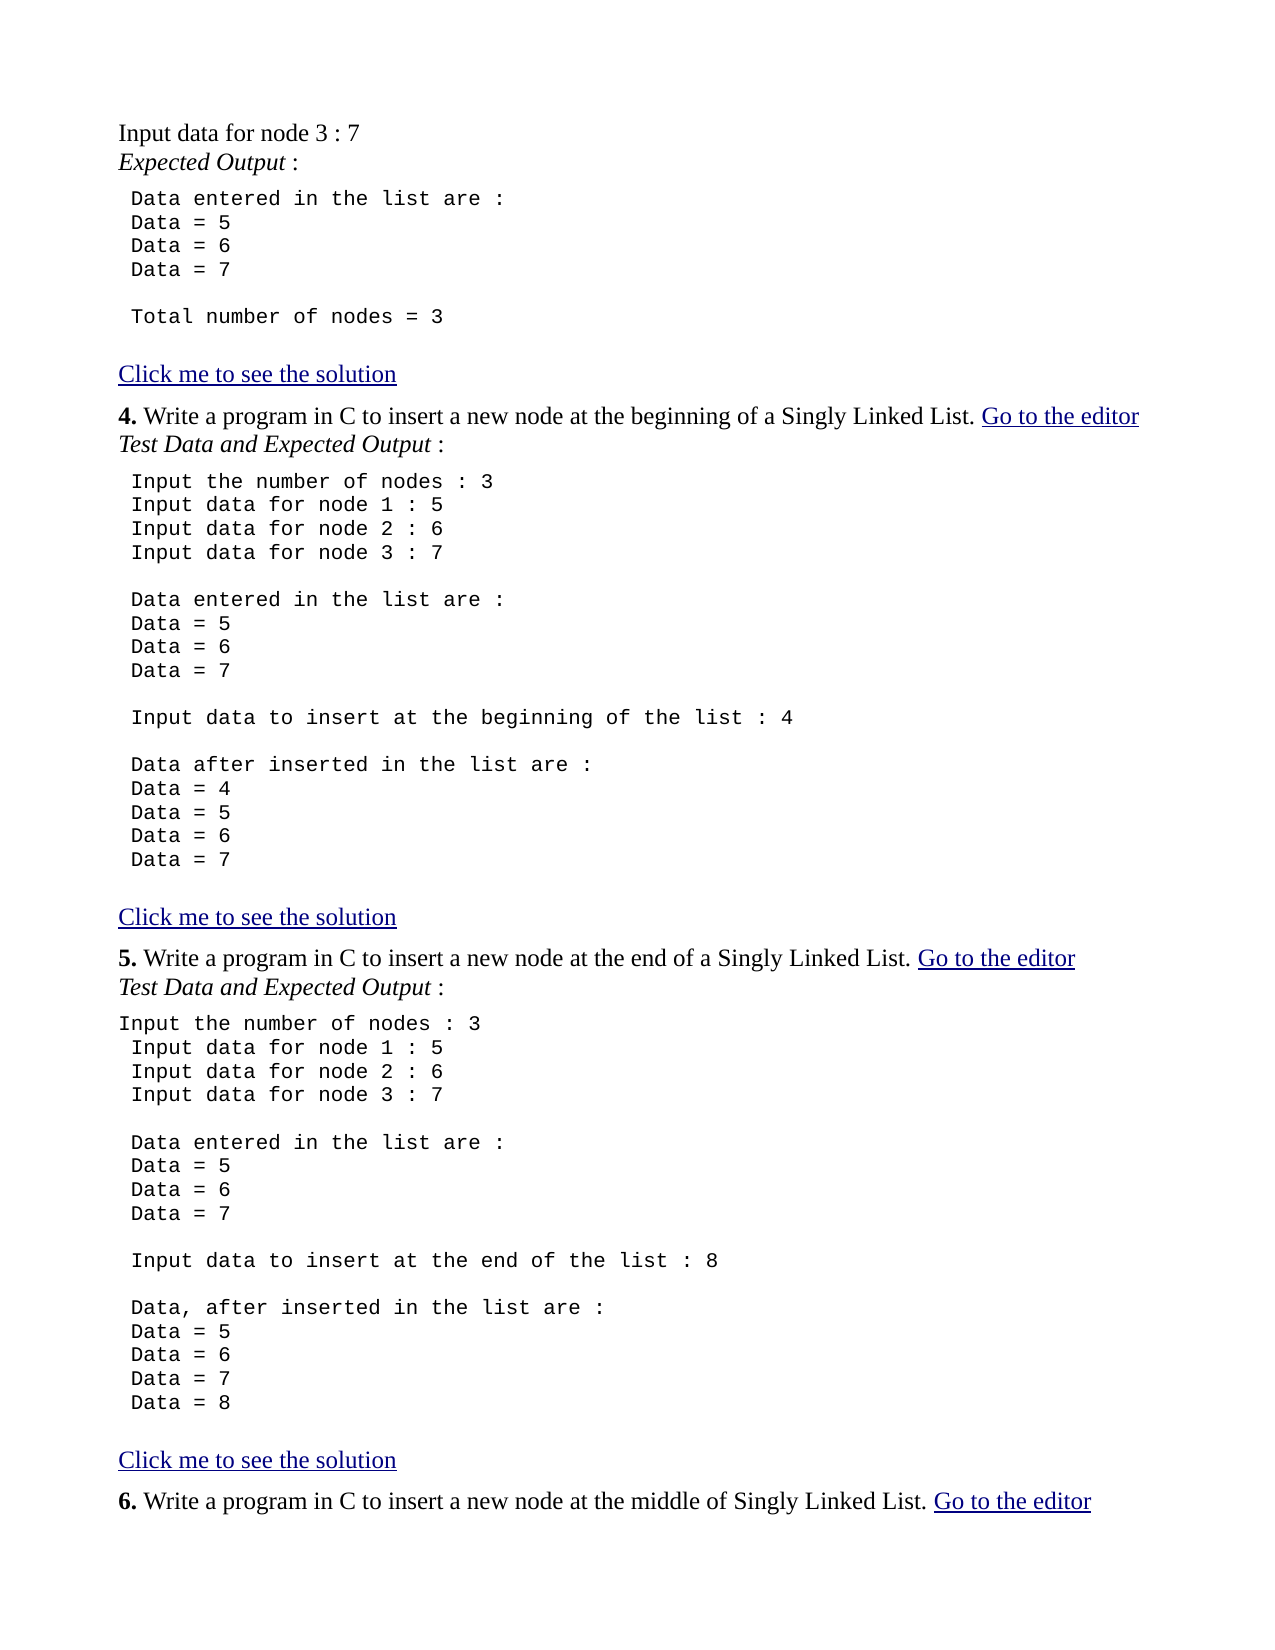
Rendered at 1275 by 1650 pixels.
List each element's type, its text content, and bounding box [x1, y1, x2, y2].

text Click me to see the solution [118, 359, 1157, 388]
text Data = 5 [118, 1155, 1157, 1179]
text Data = 5 [118, 1321, 1157, 1344]
text Data = 5 [118, 613, 1157, 636]
text Data = 5 [118, 802, 1157, 825]
text Data = 5 [118, 212, 1157, 235]
text Input data to insert at the beginning of the list : 4 [118, 707, 1157, 731]
text Data entered in the list are : [118, 589, 1157, 613]
text Input data to insert at the end of the list : 8 [118, 1250, 1157, 1273]
text Data = 6 [118, 636, 1157, 660]
text Input data for node 3 : 7 [118, 542, 1157, 565]
text Input data for node 3 : 7 [118, 1084, 1157, 1108]
text Data = 8 [118, 1392, 1157, 1415]
text 4. Write a program in C to insert a new node at the beginning of a Singly Linked List. Go to the editor Test Data and Expected Output : [118, 401, 1157, 458]
text Data = 7 [118, 660, 1157, 683]
text Data = 7 [118, 259, 1157, 283]
text 6. Write a program in C to insert a new node at the middle of Singly Linked List. Go to the editor [118, 1486, 1157, 1515]
text Data = 7 [118, 1203, 1157, 1226]
text Click me to see the solution [118, 1445, 1157, 1474]
text Input data for node 2 : 6 [118, 1061, 1157, 1084]
text Input data for node 2 : 6 [118, 518, 1157, 542]
text Data entered in the list are : [118, 188, 1157, 212]
text Data = 6 [118, 825, 1157, 849]
text Data = 6 [118, 235, 1157, 259]
text Input the number of nodes : 3 [118, 471, 1157, 494]
text Data = 6 [118, 1344, 1157, 1368]
text Data after inserted in the list are : [118, 754, 1157, 778]
text Total number of nodes = 3 [118, 306, 1157, 330]
text 5. Write a program in C to insert a new node at the end of a Singly Linked List. Go to the editor Test Data and Expected Output : [118, 943, 1157, 1001]
text Data = 7 [118, 1368, 1157, 1392]
text Data = 7 [118, 849, 1157, 873]
text Data, after inserted in the list are : [118, 1297, 1157, 1321]
text Input the number of nodes : 3 [118, 1013, 1157, 1037]
text Input data for node 1 : 5 [118, 1037, 1157, 1061]
text Input data for node 1 : 5 [118, 494, 1157, 518]
text Data = 6 [118, 1179, 1157, 1203]
text Input data for node 3 : 7 Expected Output : [118, 118, 1157, 176]
text Data = 4 [118, 778, 1157, 802]
text Click me to see the solution [118, 902, 1157, 931]
text Data entered in the list are : [118, 1132, 1157, 1155]
